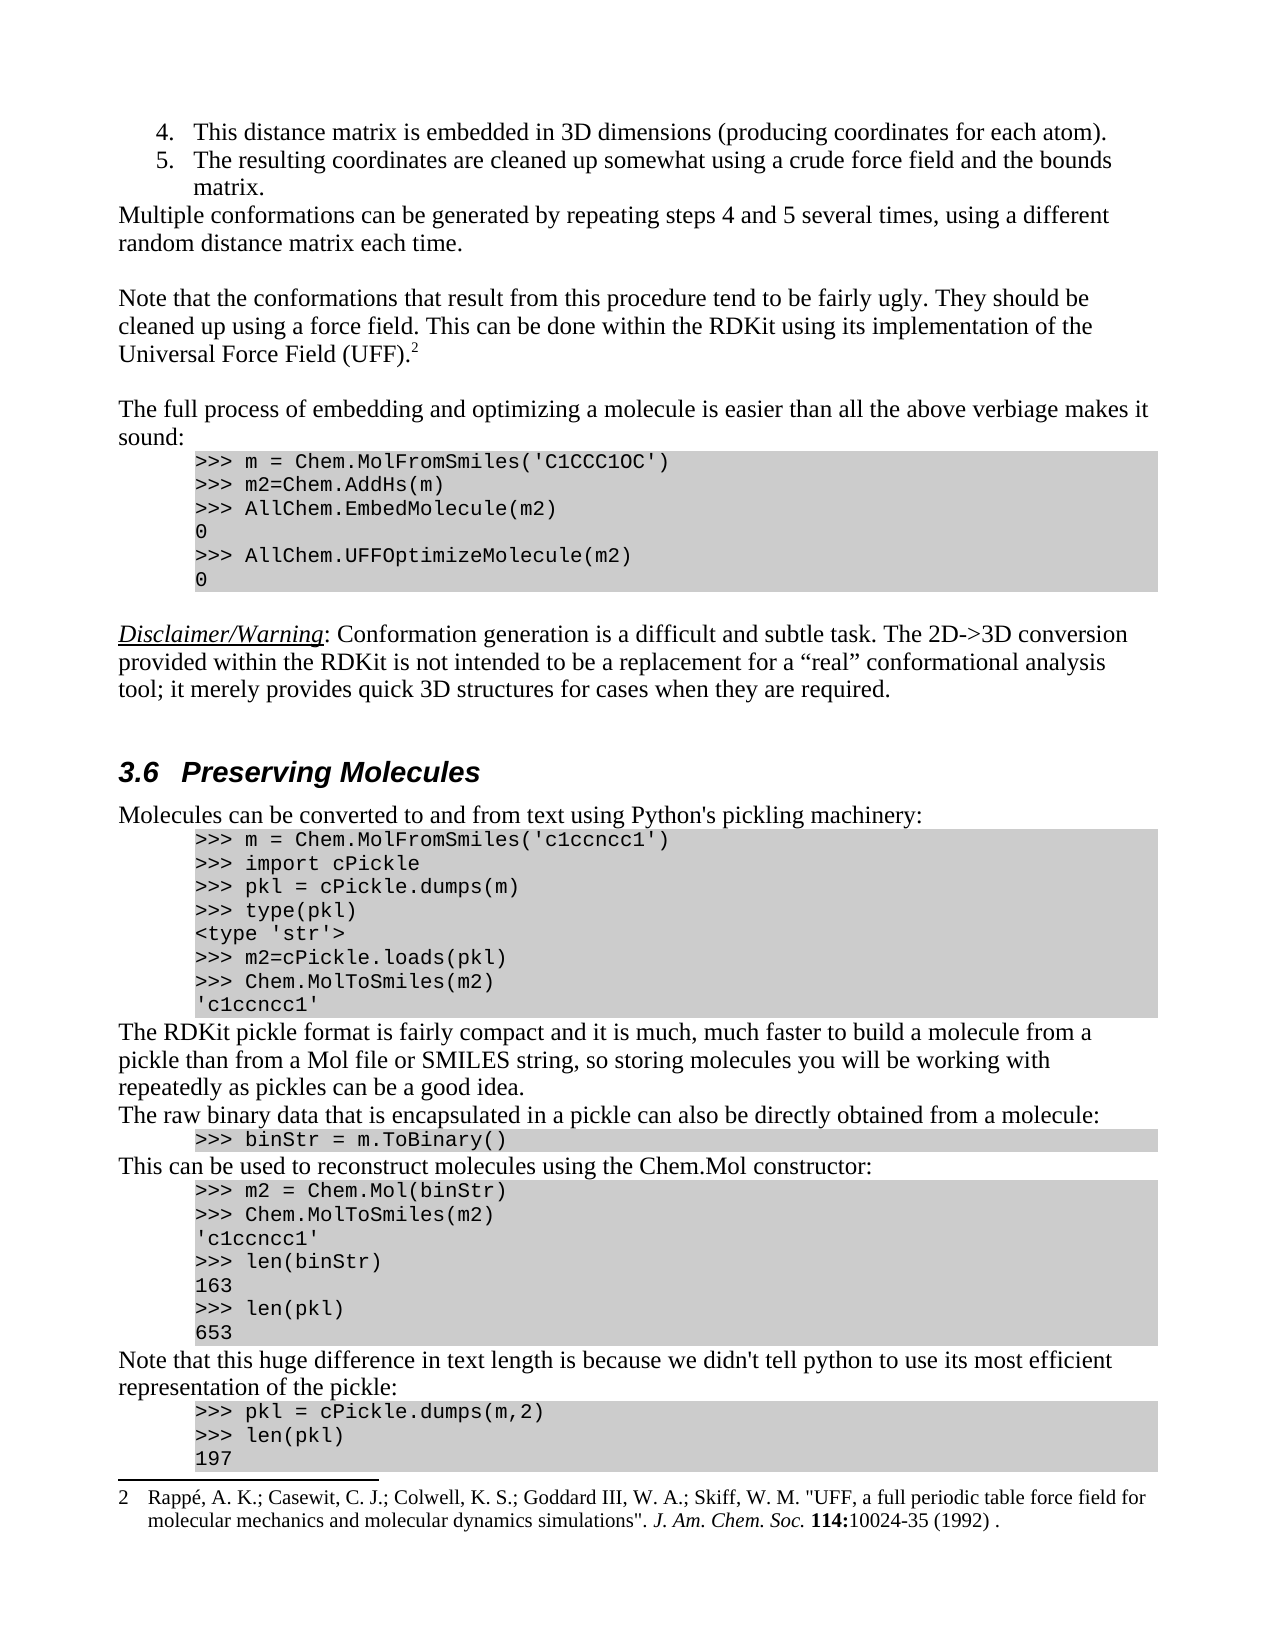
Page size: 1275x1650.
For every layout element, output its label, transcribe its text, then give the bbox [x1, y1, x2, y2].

text 163 [195, 1275, 1158, 1298]
text Disclaimer/Warning: Conformation generation is a difficult and subtle task. The 2D->3D conversion provided within the RDKit is not intended to be a replacement for a “real” conformational analysis tool; it merely provides quick 3D structures for cases when they are required. [118, 620, 1157, 703]
text >>> len(pkl) [195, 1425, 1158, 1448]
text 197 [195, 1448, 1158, 1472]
text >>> AllChem.EmbedMolecule(m2) [195, 498, 1158, 522]
text >>> type(pkl) [195, 900, 1158, 923]
text 653 [195, 1322, 1158, 1346]
list The resulting coordinates are cleaned up somewhat using a crude force field and the bounds matrix. [156, 146, 1157, 201]
text The RDKit pickle format is fairly compact and it is much, much faster to build a molecule from a pickle than from a Mol file or SMILES string, so storing molecules you will be working with repeatedly as pickles can be a good idea. [118, 1018, 1157, 1101]
text <type 'str'> [195, 923, 1158, 947]
text >>> binStr = m.ToBinary() [195, 1129, 1158, 1152]
text >>> m = Chem.MolFromSmiles('c1ccncc1') [195, 829, 1158, 852]
subtitle Preserving Molecules [118, 756, 1157, 789]
text >>> Chem.MolToSmiles(m2) [195, 1204, 1158, 1227]
text The full process of embedding and optimizing a molecule is easier than all the above verbiage makes it sound: [118, 395, 1157, 451]
text 'c1ccncc1' [195, 994, 1158, 1018]
text >>> len(pkl) [195, 1298, 1158, 1322]
text >>> len(binStr) [195, 1251, 1158, 1275]
text >>> m = Chem.MolFromSmiles('C1CCC1OC') [195, 451, 1158, 474]
text >>> pkl = cPickle.dumps(m,2) [195, 1401, 1158, 1425]
text 0 [195, 569, 1158, 592]
text This can be used to reconstruct molecules using the Chem.Mol constructor: [118, 1152, 1157, 1180]
text Molecules can be converted to and from text using Python's pickling machinery: [118, 801, 1157, 829]
list This distance matrix is embedded in 3D dimensions (producing coordinates for each atom). [156, 118, 1157, 146]
text Note that this huge difference in text length is because we didn't tell python to use its most efficient representation of the pickle: [118, 1346, 1157, 1401]
text The raw binary data that is encapsulated in a pickle can also be directly obtained from a molecule: [118, 1101, 1157, 1129]
text >>> AllChem.UFFOptimizeMolecule(m2) [195, 545, 1158, 569]
text 0 [195, 522, 1158, 545]
text >>> Chem.MolToSmiles(m2) [195, 971, 1158, 994]
text 'c1ccncc1' [195, 1227, 1158, 1251]
text Rappé, A. K.; Casewit, C. J.; Colwell, K. S.; Goddard III, W. A.; Skiff, W. M. "UFF, a full periodic table force field for molecular mechanics and molecular dynamics simulations". J. Am. Chem. Soc. 114:10024-35 (1992) . [118, 1486, 1157, 1532]
text >>> pkl = cPickle.dumps(m) [195, 876, 1158, 900]
text >>> m2=cPickle.loads(pkl) [195, 947, 1158, 971]
text >>> m2 = Chem.Mol(binStr) [195, 1180, 1158, 1204]
text Note that the conformations that result from this procedure tend to be fairly ugly. They should be cleaned up using a force field. This can be done within the RDKit using its implementation of the Universal Force Field (UFF). [118, 284, 1157, 367]
text Multiple conformations can be generated by repeating steps 4 and 5 several times, using a different random distance matrix each time. [118, 201, 1157, 257]
text >>> m2=Chem.AddHs(m) [195, 474, 1158, 498]
text >>> import cPickle [195, 852, 1158, 876]
